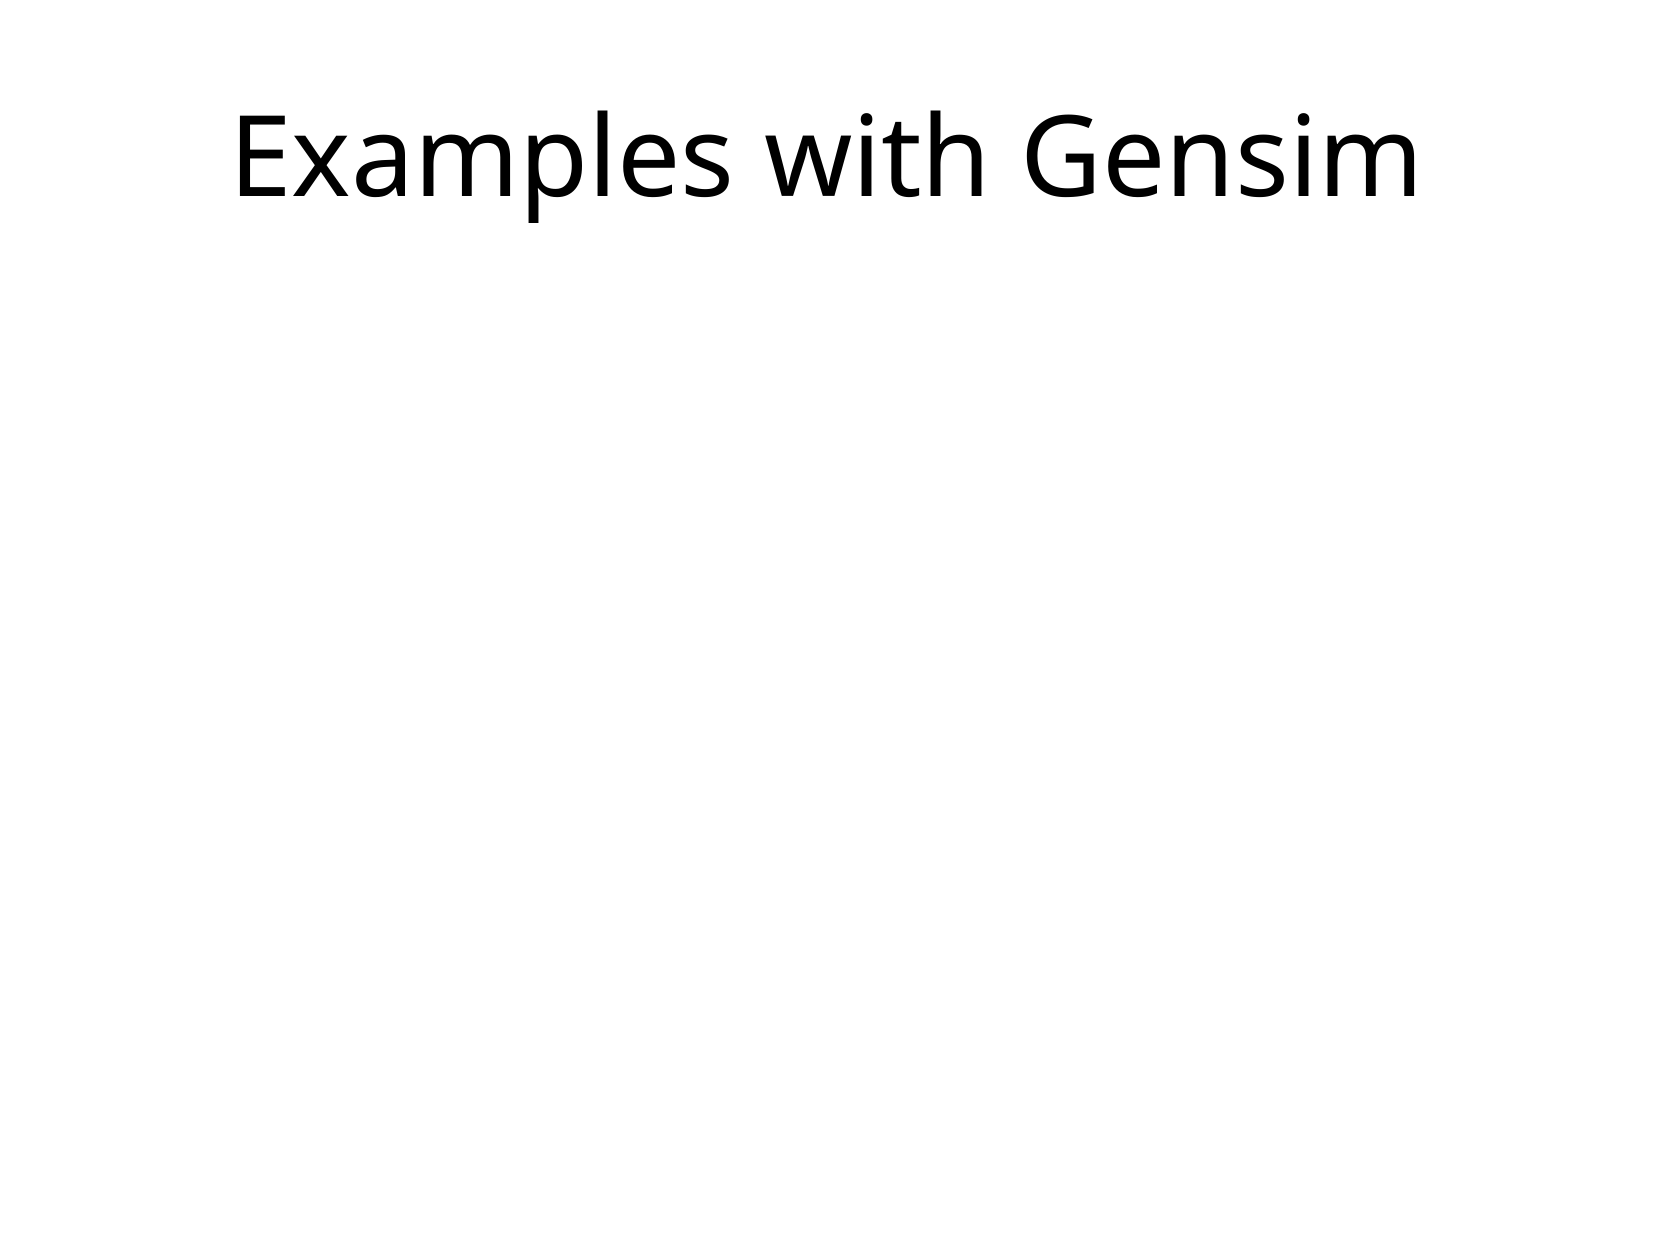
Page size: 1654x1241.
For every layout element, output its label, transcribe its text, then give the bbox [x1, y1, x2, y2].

title Examples with Gensim [82, 49, 1571, 257]
